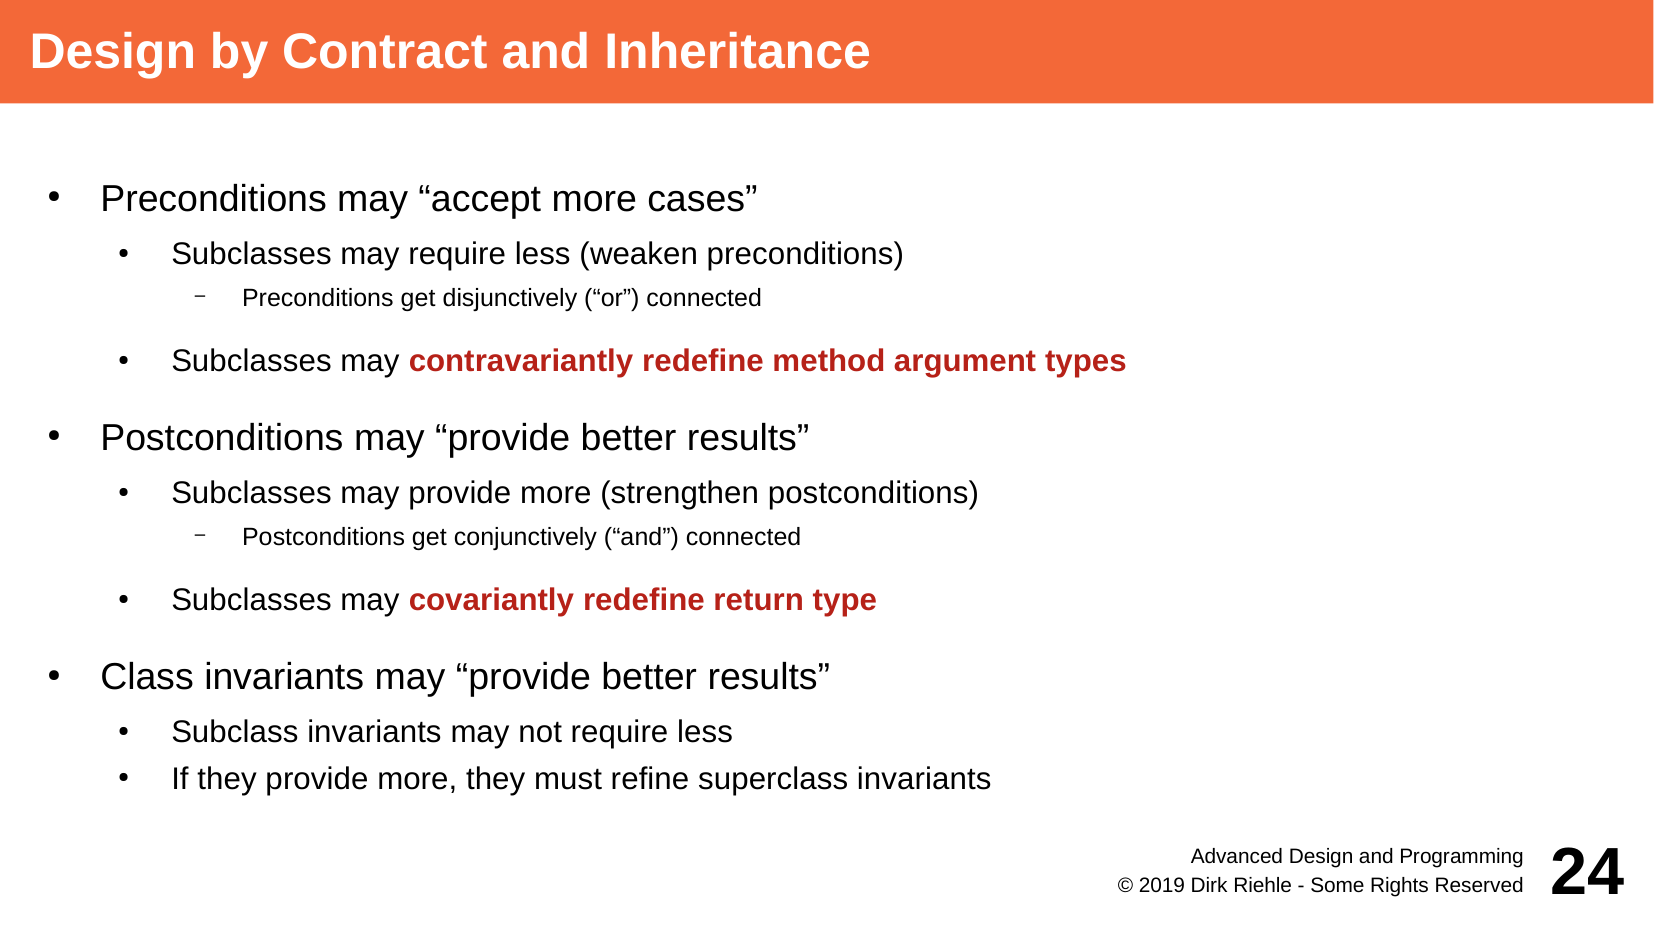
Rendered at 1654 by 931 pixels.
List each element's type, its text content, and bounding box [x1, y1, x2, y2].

title Design by Contract and Inheritance [0, 0, 1654, 104]
list Preconditions may “accept more cases” Subclasses may require less (weaken preconditions) Preconditions get disjunctively (“or”) connected Subclasses may contravariantly redefine method argument types Postconditions may “provide better results” Subclasses may provide more (strengthen postconditions) Postconditions get conjunctively (“and”) connected Subclasses may covariantly redefine return type Class invariants may “provide better results” Subclass invariants may not require less If they provide more, they must refine superclass invariants [29, 177, 1625, 931]
